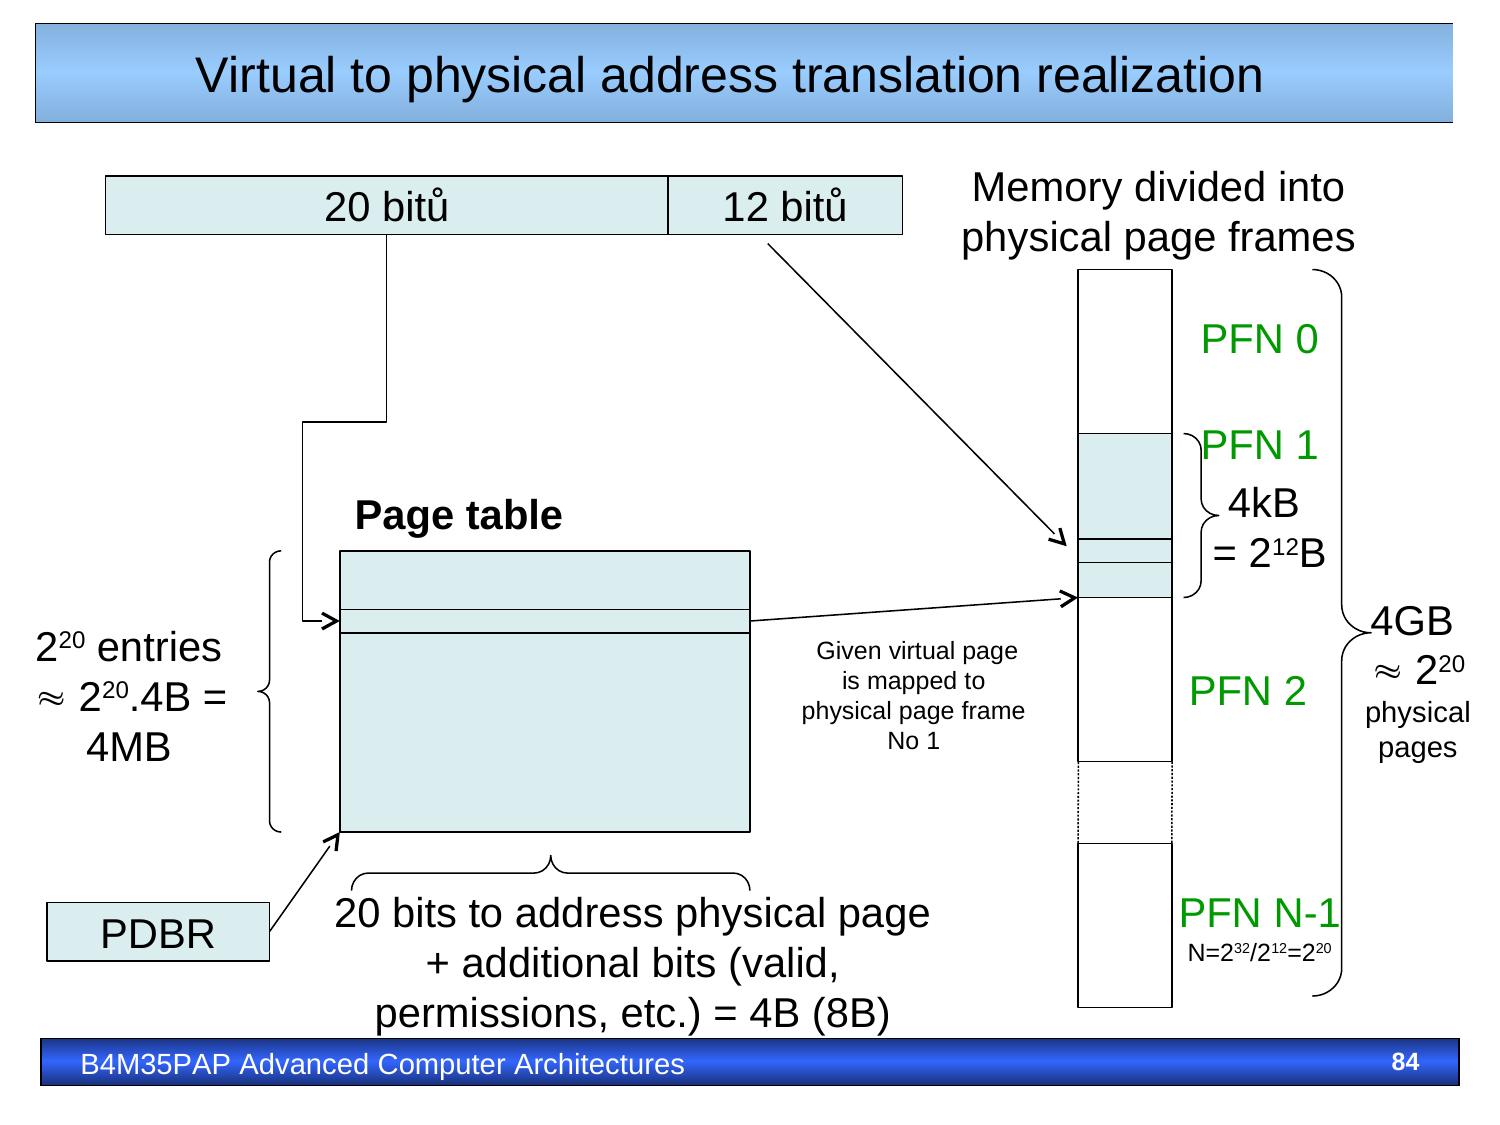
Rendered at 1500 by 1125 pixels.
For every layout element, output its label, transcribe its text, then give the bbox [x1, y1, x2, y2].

text_box [1078, 433, 1172, 538]
text_box 20 bits to address physical page + additional bits (valid, permissions, etc.) = 4B (8B) [304, 878, 961, 1044]
text_box 4kB = 212B [1197, 475, 1340, 584]
text_box PFN N-1 N=232/212=220 [1124, 878, 1395, 974]
text_box 20 bitů [105, 175, 668, 235]
text_box 220 entries  220.4B = 4MB [0, 562, 258, 778]
text_box PFN 2 [1136, 656, 1335, 722]
text_box PDBR [46, 902, 270, 961]
text_box PFN 0 [1148, 304, 1371, 370]
text_box [341, 610, 749, 632]
text_box 12 bitů [668, 175, 903, 235]
text_box [1078, 563, 1172, 598]
text_box Page table [339, 480, 704, 546]
text_box [1079, 540, 1171, 562]
text_box [339, 634, 750, 833]
title Virtual to physical address translation realization [35, 23, 1453, 123]
text_box 4GB  220 physical pages [1335, 585, 1500, 771]
text_box PFN 1 [1148, 410, 1371, 475]
text_box [339, 550, 750, 609]
text_box Memory divided into physical page frames [925, 152, 1392, 268]
text_box Given virtual page is mapped to physical page frame No 1 [785, 627, 1043, 762]
